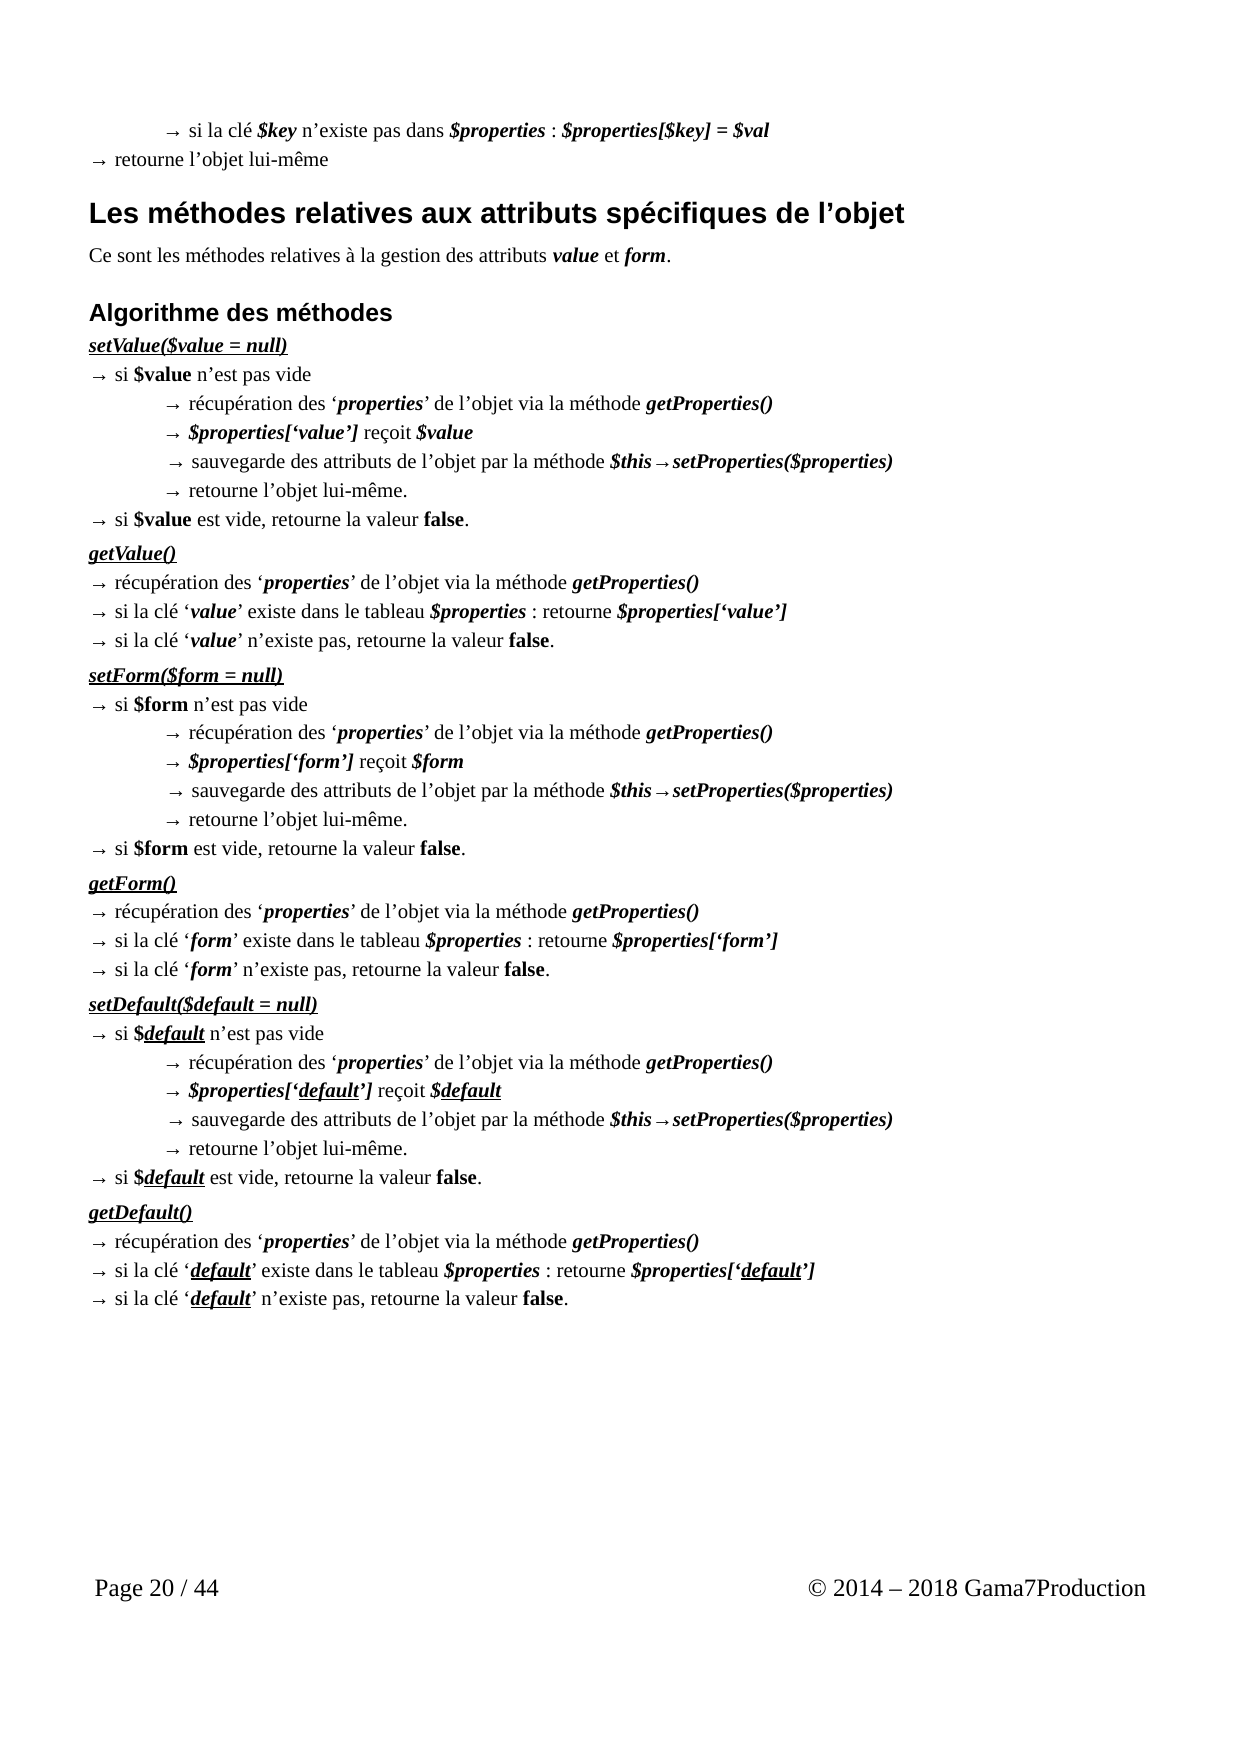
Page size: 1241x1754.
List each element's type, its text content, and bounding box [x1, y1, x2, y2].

text setForm($form = null) [88, 663, 1152, 687]
text → retourne l’objet lui-même. [88, 478, 1152, 502]
text getForm() [88, 871, 1152, 894]
text → si $default n’est pas vide [88, 1021, 1152, 1045]
text → récupération des ‘properties’ de l’objet via la méthode getProperties() [88, 1229, 1152, 1253]
text → retourne l’objet lui-même. [88, 807, 1152, 831]
text → sauvegarde des attributs de l’objet par la méthode $this→setProperties($properties) [165, 449, 1152, 473]
text → récupération des ‘properties’ de l’objet via la méthode getProperties() [88, 720, 1152, 744]
text → récupération des ‘properties’ de l’objet via la méthode getProperties() [88, 570, 1152, 594]
text → si $form n’est pas vide [88, 691, 1152, 716]
text → $properties[‘default’] reçoit $default [88, 1078, 1152, 1102]
text → retourne l’objet lui-même. [88, 1136, 1152, 1160]
text Ce sont les méthodes relatives à la gestion des attributs value et form. [88, 243, 1152, 267]
text getDefault() [88, 1200, 1152, 1224]
subtitle Les méthodes relatives aux attributs spécifiques de l’objet [88, 196, 1152, 230]
text → si la clé ‘value’ existe dans le tableau $properties : retourne $properties[‘value’] [88, 599, 1152, 623]
text setValue($value = null) [88, 333, 1152, 357]
text getValue() [88, 541, 1152, 565]
text → sauvegarde des attributs de l’objet par la méthode $this→setProperties($properties) [165, 778, 1152, 802]
text → récupération des ‘properties’ de l’objet via la méthode getProperties() [88, 899, 1152, 923]
text → si la clé ‘form’ existe dans le tableau $properties : retourne $properties[‘form’] [88, 928, 1152, 952]
text → si $default est vide, retourne la valeur false. [88, 1165, 1152, 1189]
text → si la clé $key n’existe pas dans $properties : $properties[$key] = $val [88, 118, 1152, 142]
text → si la clé ‘form’ n’existe pas, retourne la valeur false. [88, 957, 1152, 981]
text → si $value n’est pas vide [88, 362, 1152, 386]
text → récupération des ‘properties’ de l’objet via la méthode getProperties() [88, 1049, 1152, 1074]
text → si $value est vide, retourne la valeur false. [88, 506, 1152, 531]
text → $properties[‘value’] reçoit $value [88, 420, 1152, 444]
text setDefault($default = null) [88, 992, 1152, 1016]
text → si la clé ‘default’ n’existe pas, retourne la valeur false. [88, 1286, 1152, 1310]
text → récupération des ‘properties’ de l’objet via la méthode getProperties() [88, 391, 1152, 415]
subtitle Algorithme des méthodes [88, 298, 1152, 327]
text → sauvegarde des attributs de l’objet par la méthode $this→setProperties($properties) [165, 1107, 1152, 1131]
text → si la clé ‘value’ n’existe pas, retourne la valeur false. [88, 628, 1152, 652]
text → si la clé ‘default’ existe dans le tableau $properties : retourne $properties[‘default’] [88, 1257, 1152, 1282]
text → $properties[‘form’] reçoit $form [88, 749, 1152, 773]
text → retourne l’objet lui-même [88, 147, 1152, 171]
text → si $form est vide, retourne la valeur false. [88, 836, 1152, 860]
